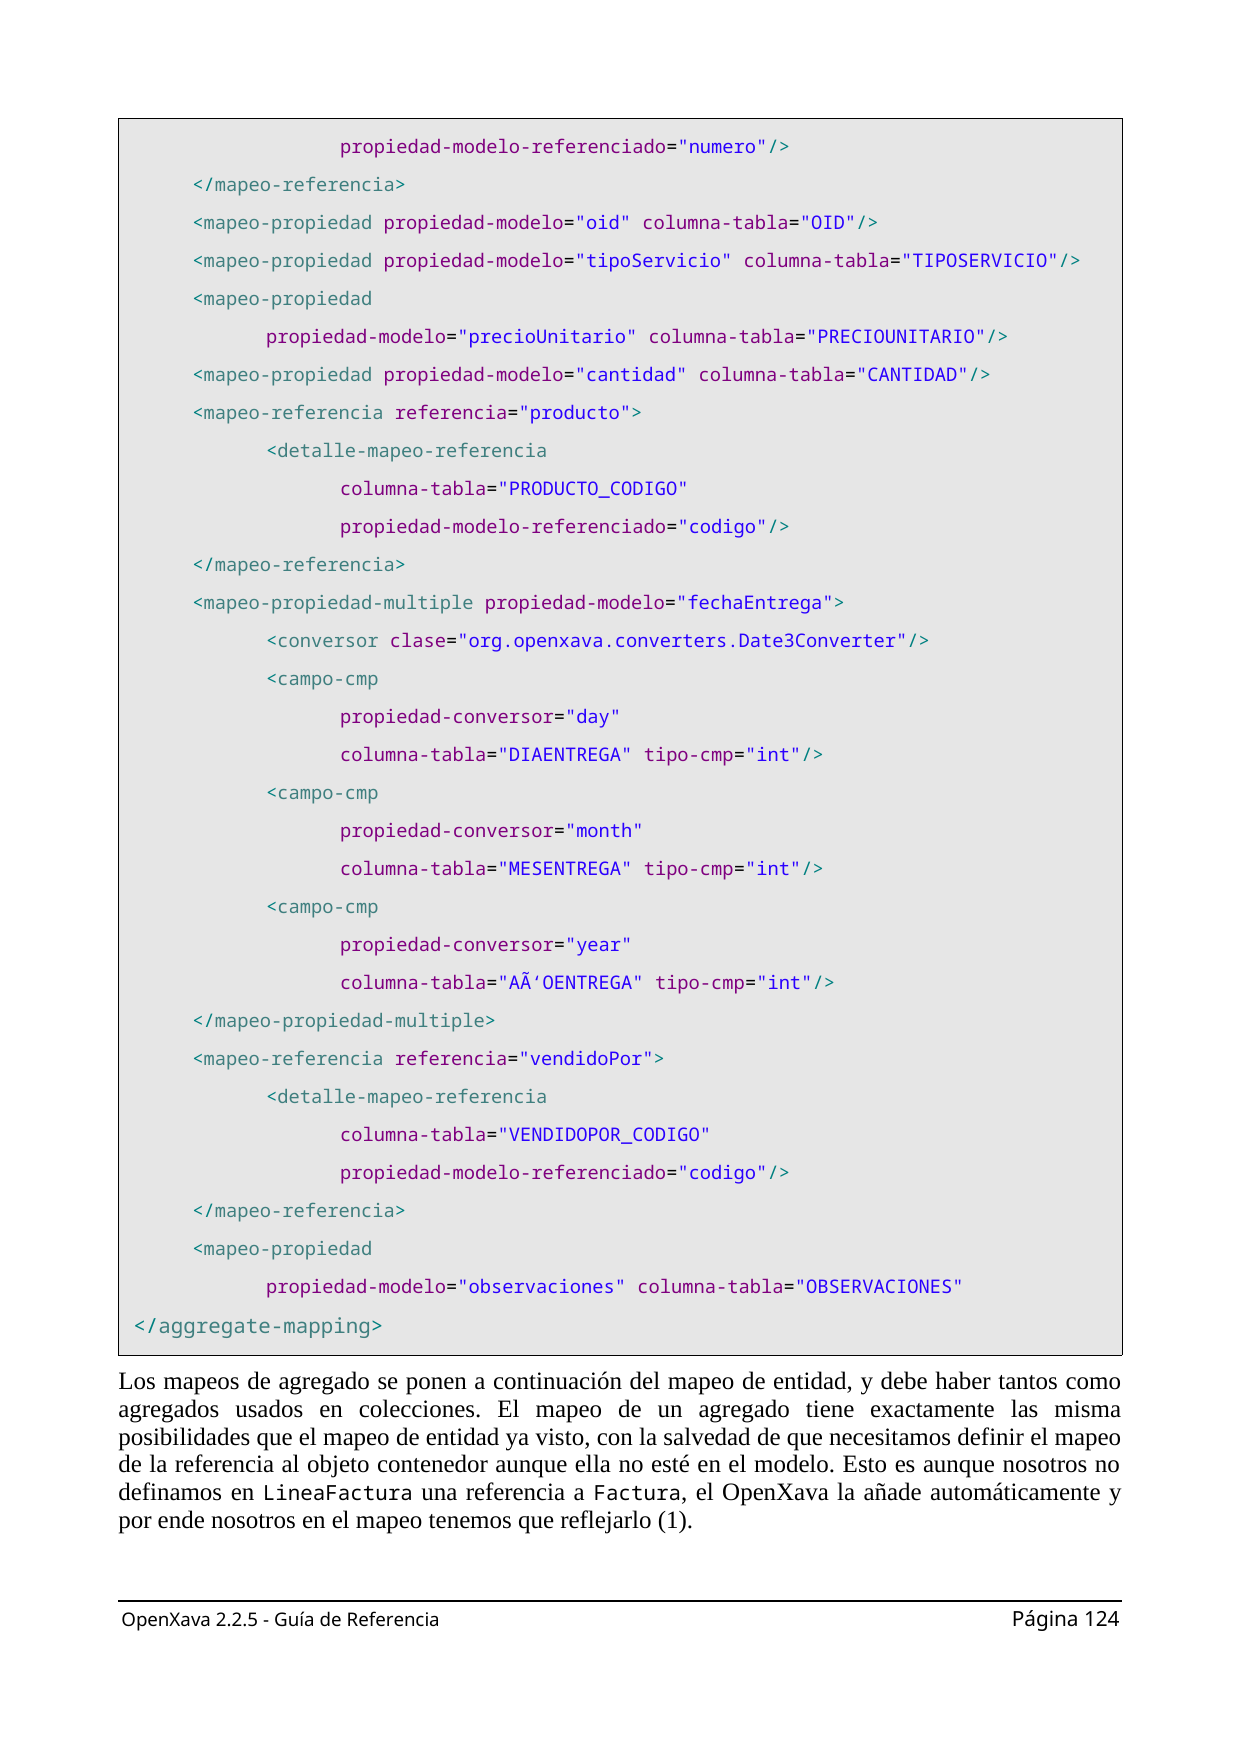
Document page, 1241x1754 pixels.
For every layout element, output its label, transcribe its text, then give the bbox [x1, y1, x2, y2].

text columna-tabla="DIAENTREGA" tipo-cmp="int"/> [119, 726, 1122, 764]
text Los mapeos de agregado se ponen a continuación del mapeo de entidad, y debe haber tantos como agregados usados en colecciones. El mapeo de un agregado tiene exactamente las misma posibilidades que el mapeo de entidad ya visto, con la salvedad de que necesitamos definir el mapeo de la referencia al objeto contenedor aunque ella no esté en el modelo. Esto es aunque nosotros no definamos en LineaFactura una referencia a Factura, el OpenXava la añade automáticamente y por ende nosotros en el mapeo tenemos que reflejarlo (1). [118, 1367, 1122, 1534]
text </mapeo-referencia> [119, 536, 1122, 574]
text <conversor clase="org.openxava.converters.Date3Converter"/> [119, 612, 1122, 650]
text propiedad-modelo="observaciones" columna-tabla="OBSERVACIONES" [119, 1259, 1122, 1297]
text propiedad-conversor="month" [119, 802, 1122, 841]
text </mapeo-referencia> [119, 156, 1122, 194]
text columna-tabla="VENDIDOPOR_CODIGO" [119, 1107, 1122, 1145]
text <mapeo-propiedad propiedad-modelo="tipoServicio" columna-tabla="TIPOSERVICIO"/> [119, 232, 1122, 270]
text </mapeo-propiedad-multiple> [119, 993, 1122, 1031]
text </aggregate-mapping> [119, 1297, 1122, 1355]
text propiedad-modelo-referenciado="numero"/> [119, 119, 1122, 156]
text <detalle-mapeo-referencia [119, 1069, 1122, 1107]
text <mapeo-referencia referencia="producto"> [119, 384, 1122, 422]
text columna-tabla="PRODUCTO_CODIGO" [119, 460, 1122, 498]
text <campo-cmp [119, 878, 1122, 917]
text <mapeo-referencia referencia="vendidoPor"> [119, 1031, 1122, 1069]
text propiedad-modelo-referenciado="codigo"/> [119, 1145, 1122, 1183]
text propiedad-modelo-referenciado="codigo"/> [119, 498, 1122, 536]
text propiedad-modelo="precioUnitario" columna-tabla="PRECIOUNITARIO"/> [119, 308, 1122, 346]
text <mapeo-propiedad-multiple propiedad-modelo="fechaEntrega"> [119, 574, 1122, 612]
text propiedad-conversor="year" [119, 917, 1122, 954]
text <mapeo-propiedad propiedad-modelo="cantidad" columna-tabla="CANTIDAD"/> [119, 346, 1122, 384]
text <mapeo-propiedad propiedad-modelo="oid" columna-tabla="OID"/> [119, 194, 1122, 232]
text </mapeo-referencia> [119, 1183, 1122, 1221]
text <campo-cmp [119, 650, 1122, 688]
text columna-tabla="MESENTREGA" tipo-cmp="int"/> [119, 841, 1122, 878]
text <mapeo-propiedad [119, 270, 1122, 308]
text <detalle-mapeo-referencia [119, 422, 1122, 460]
text propiedad-conversor="day" [119, 688, 1122, 726]
text columna-tabla="AÃ‘OENTREGA" tipo-cmp="int"/> [119, 954, 1122, 993]
text <mapeo-propiedad [119, 1221, 1122, 1259]
text <campo-cmp [119, 764, 1122, 802]
